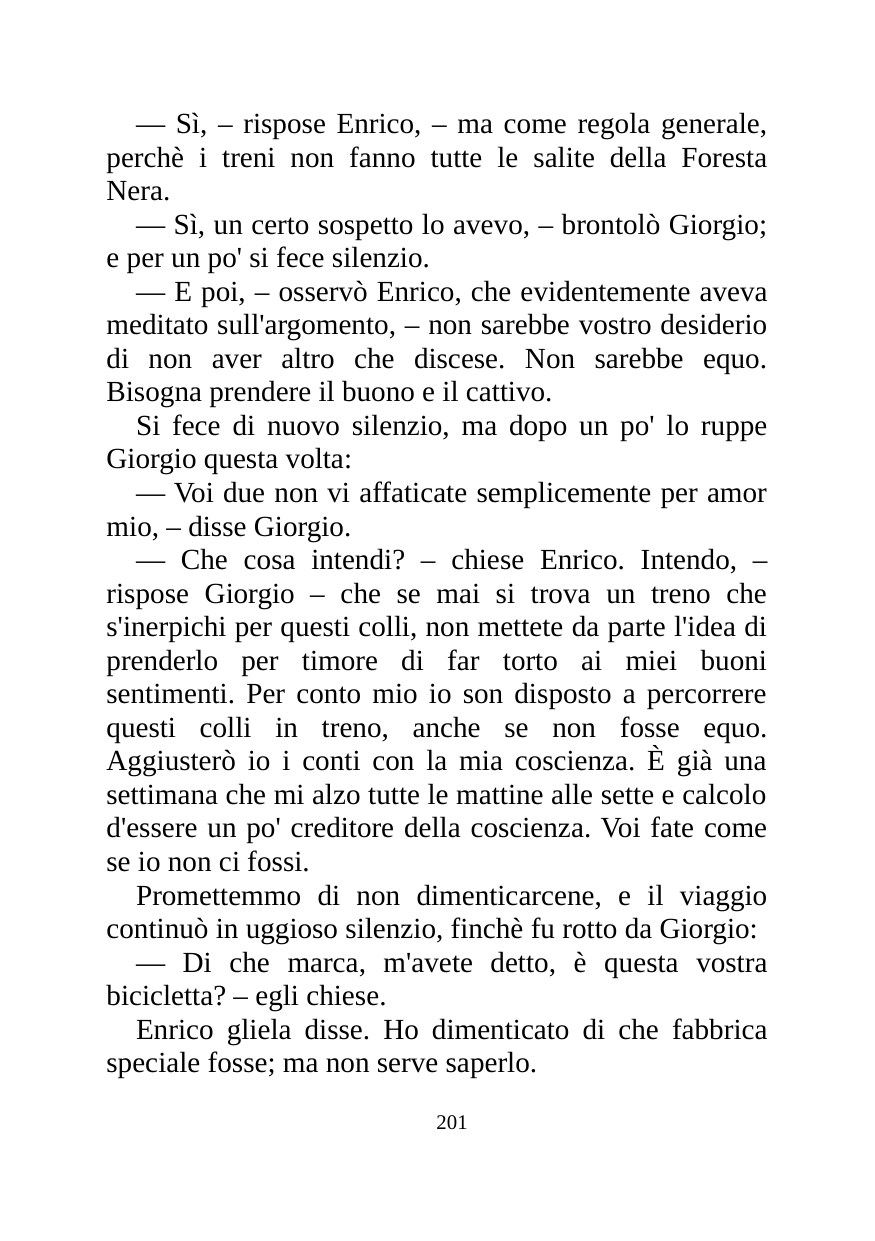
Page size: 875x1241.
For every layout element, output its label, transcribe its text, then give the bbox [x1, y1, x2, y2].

text Promettemmo di non dimenticarcene, e il viaggio continuò in uggioso silenzio, finchè fu rotto da Giorgio: [106, 878, 768, 945]
text — Sì, un certo sospetto lo avevo, – brontolò Giorgio; e per un po' si fece silenzio. [106, 207, 768, 274]
text — Sì, – rispose Enrico, – ma come regola generale, perchè i treni non fanno tutte le salite della Foresta Nera. [106, 106, 768, 207]
text Si fece di nuovo silenzio, ma dopo un po' lo ruppe Giorgio questa volta: [106, 408, 768, 475]
text — Voi due non vi affaticate semplicemente per amor mio, – disse Giorgio. [106, 475, 768, 542]
text Enrico gliela disse. Ho dimenticato di che fabbrica speciale fosse; ma non serve saperlo. [106, 1012, 768, 1079]
text — E poi, – osservò Enrico, che evidentemente aveva meditato sull'argomento, – non sarebbe vostro desiderio di non aver altro che discese. Non sarebbe equo. Bisogna prendere il buono e il cattivo. [106, 274, 768, 408]
text — Che cosa intendi? – chiese Enrico. Intendo, – rispose Giorgio – che se mai si trova un treno che s'inerpichi per questi colli, non mettete da parte l'idea di prenderlo per timore di far torto ai miei buoni sentimenti. Per conto mio io son disposto a percorrere questi colli in treno, anche se non fosse equo. Aggiusterò io i conti con la mia coscienza. È già una settimana che mi alzo tutte le mattine alle sette e calcolo d'essere un po' creditore della coscienza. Voi fate come se io non ci fossi. [106, 542, 768, 878]
text — Di che marca, m'avete detto, è questa vostra bicicletta? – egli chiese. [106, 945, 768, 1012]
